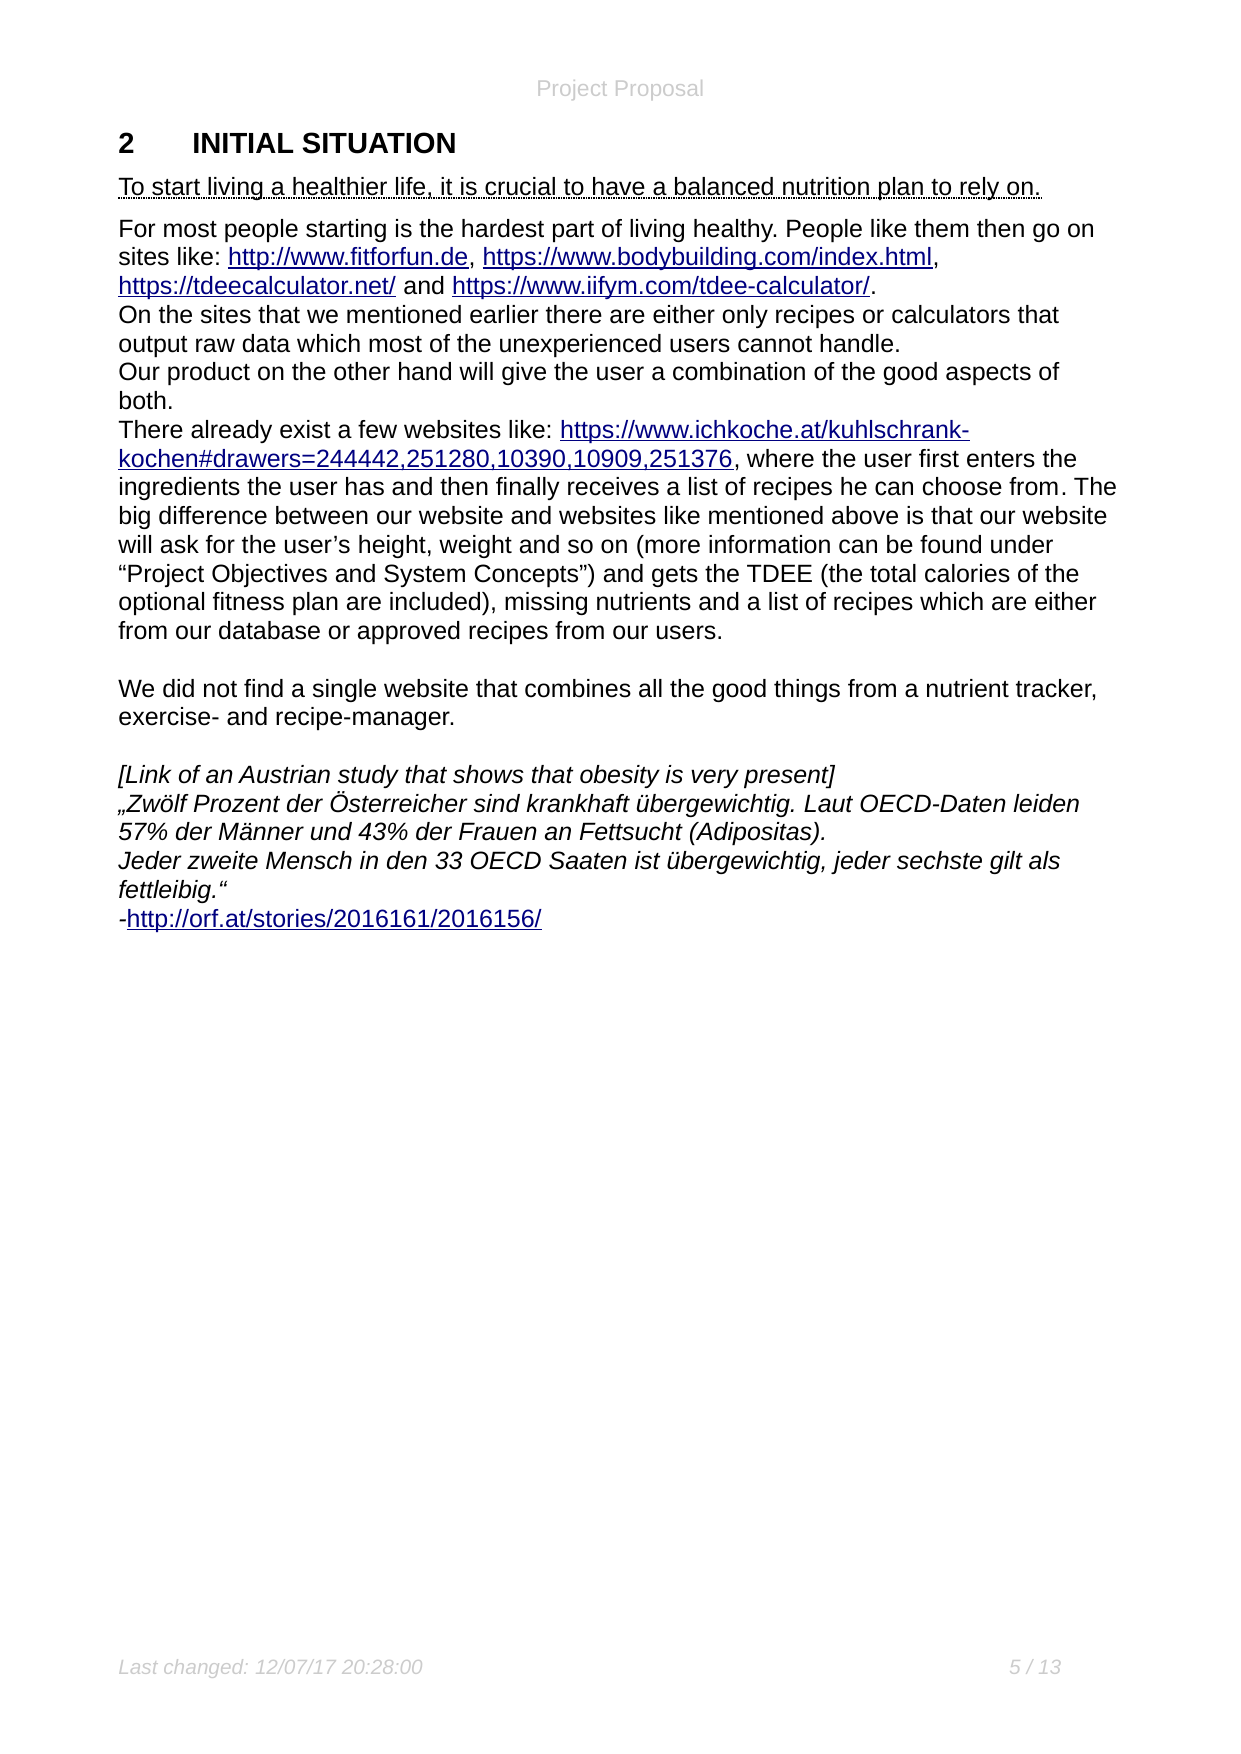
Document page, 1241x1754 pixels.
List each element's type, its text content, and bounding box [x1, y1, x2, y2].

text „Zwölf Prozent der Österreicher sind krankhaft übergewichtig. Laut OECD-Daten leiden 57% der Männer und 43% der Frauen an Fettsucht (Adipositas). [118, 789, 1122, 846]
text We did not find a single website that combines all the good things from a nutrient tracker, exercise- and recipe-manager. [118, 674, 1122, 731]
text [Link of an Austrian study that shows that obesity is very present] [118, 760, 1122, 789]
text -http://orf.at/stories/2016161/2016156/ [118, 904, 1122, 932]
text Jeder zweite Mensch in den 33 OECD Saaten ist übergewichtig, jeder sechste gilt als fettleibig.“ [118, 846, 1122, 904]
text On the sites that we mentioned earlier there are either only recipes or calculators that output raw data which most of the unexperienced users cannot handle. [118, 300, 1122, 357]
subtitle Initial Situation [118, 126, 1122, 160]
text There already exist a few websites like: https://www.ichkoche.at/kuhlschrank-kochen#drawers=244442,251280,10390,10909,251376, where the user first enters the ingredients the user has and then finally receives a list of recipes he can choose from. The big difference between our website and websites like mentioned above is that our website will ask for the user’s height, weight and so on (more information can be found under “Project Objectives and System Concepts”) and gets the TDEE (the total calories of the optional fitness plan are included), missing nutrients and a list of recipes which are either from our database or approved recipes from our users. [118, 415, 1122, 645]
text Our product on the other hand will give the user a combination of the good aspects of both. [118, 357, 1122, 415]
text For most people starting is the hardest part of living healthy. People like them then go on sites like: http://www.fitforfun.de, https://www.bodybuilding.com/index.html, https://tdeecalculator.net/ and https://www.iifym.com/tdee-calculator/. [118, 214, 1122, 300]
text To start living a healthier life, it is crucial to have a balanced nutrition plan to rely on. [118, 172, 1122, 201]
